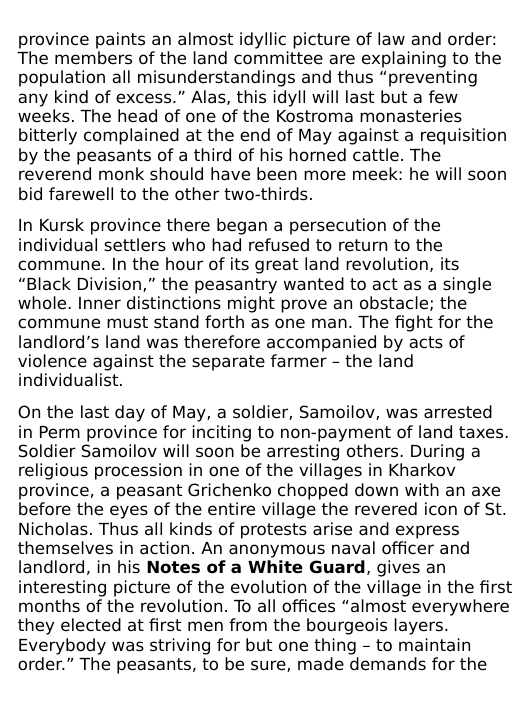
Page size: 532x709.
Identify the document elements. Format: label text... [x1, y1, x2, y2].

text On the last day of May, a soldier, Samoilov, was arrested in Perm province for inciting to non-payment of land taxes. Soldier Samoilov will soon be arresting others. During a religious procession in one of the villages in Kharkov province, a peasant Grichenko chopped down with an axe before the eyes of the entire village the revered icon of St. Nicholas. Thus all kinds of protests arise and express themselves in action. An anonymous naval officer and landlord, in his Notes of a White Guard, gives an interesting picture of the evolution of the village in the first months of the revolution. To all offices “almost everywhere they elected at first men from the bourgeois layers. Everybody was striving for but one thing – to maintain order.” The peasants, to be sure, made demands for the [18, 403, 514, 674]
text province paints an almost idyllic picture of law and order: The members of the land committee are explaining to the population all misunderstandings and thus “preventing any kind of excess.” Alas, this idyll will last but a few weeks. The head of one of the Kostroma monasteries bitterly complained at the end of May against a requisition by the peasants of a third of his horned cattle. The reverend monk should have been more meek: he will soon bid farewell to the other two-thirds. [18, 29, 514, 204]
text In Kursk province there began a persecution of the individual settlers who had refused to return to the commune. In the hour of its great land revolution, its “Black Division,” the peasantry wanted to act as a single whole. Inner distinctions might prove an obstacle; the commune must stand forth as one man. The fight for the landlord’s land was therefore accompanied by acts of violence against the separate farmer – the land individualist. [18, 216, 514, 391]
